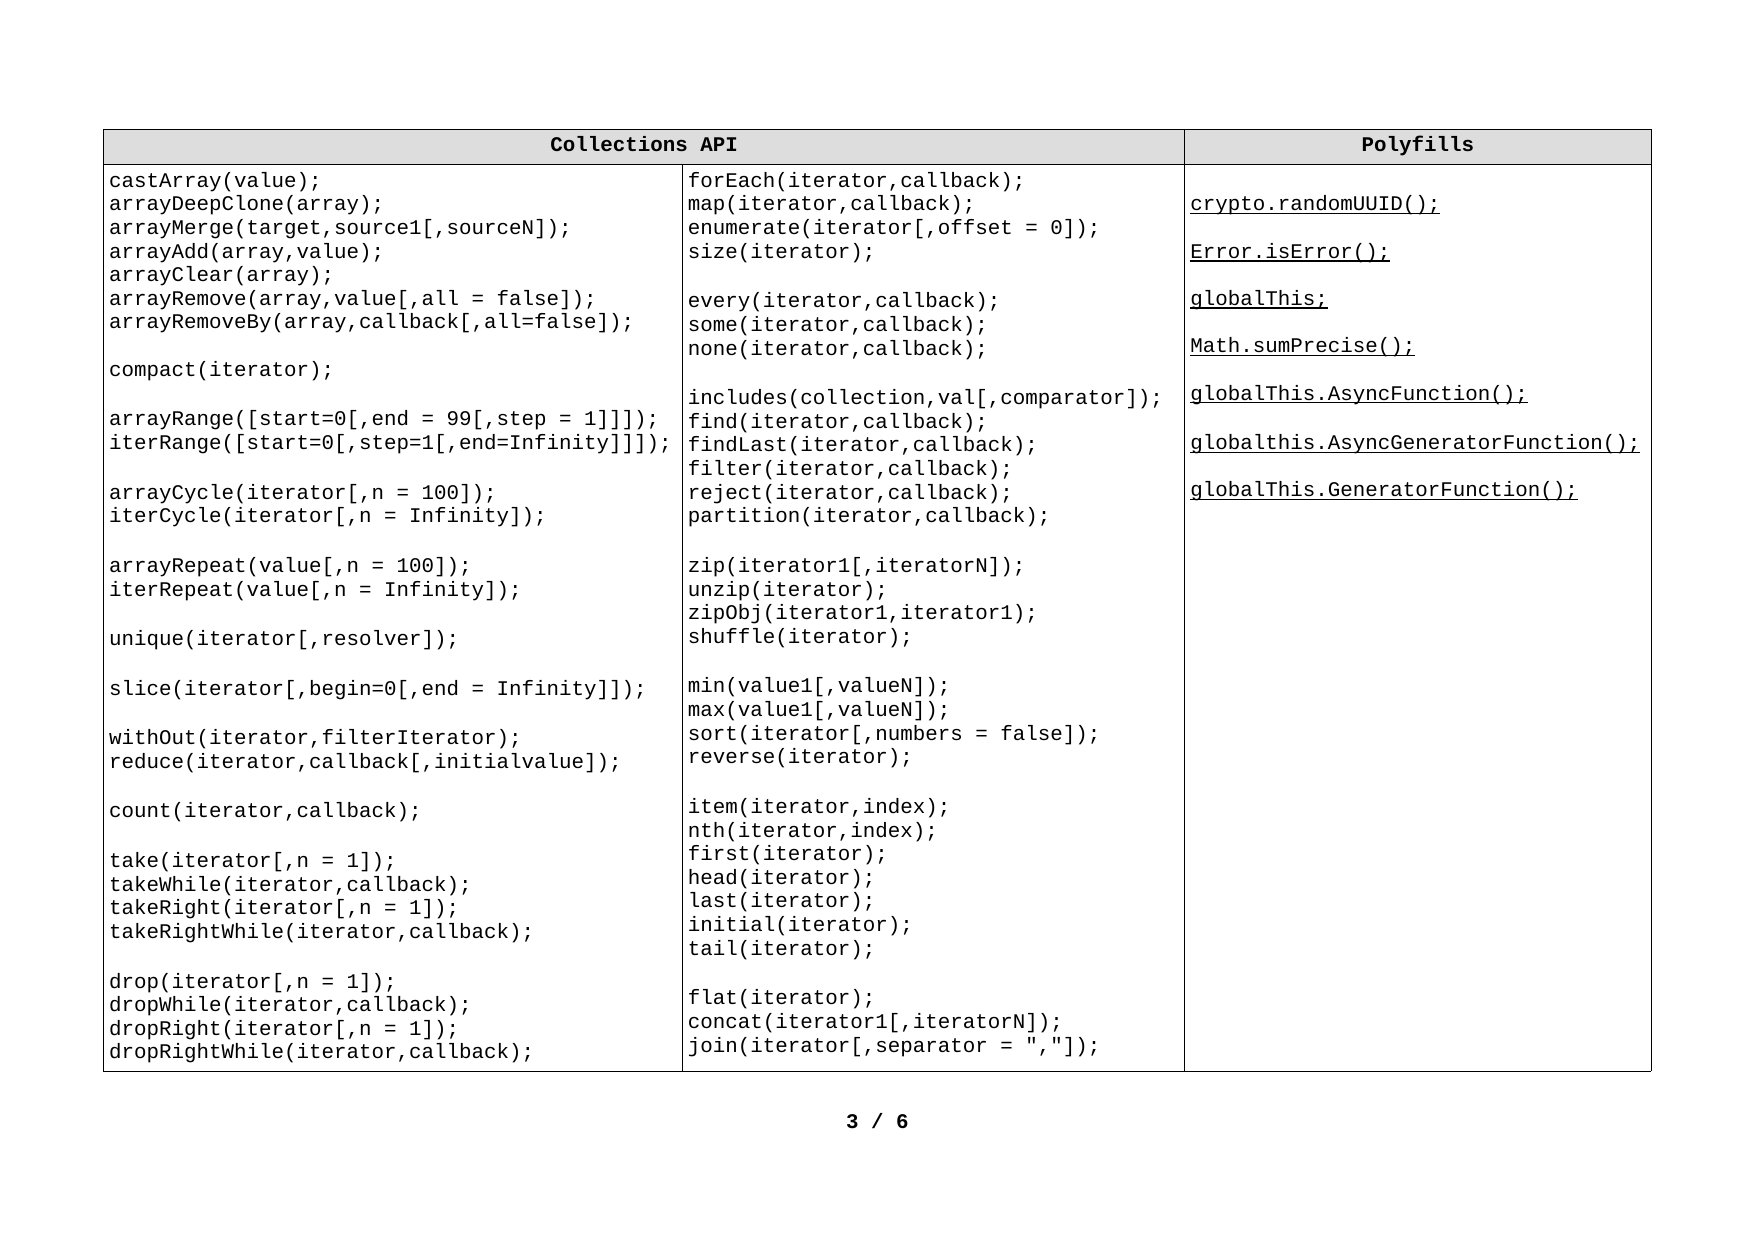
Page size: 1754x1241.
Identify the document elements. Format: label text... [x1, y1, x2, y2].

table_cell crypto.randomUUID(); Error.isError(); globalThis; Math.sumPrecise(); globalThis.AsyncFunction(); globalthis.AsyncGeneratorFunction(); globalThis.GeneratorFunction(); [1185, 165, 1651, 1071]
table_cell castArray(value); arrayDeepClone(array); arrayMerge(target,source1[,sourceN]); arrayAdd(array,value); arrayClear(array); arrayRemove(array,value[,all = false]); arrayRemoveBy(array,callback[,all=false]); compact(iterator); arrayRange([start=0[,end = 99[,step = 1]]]); iterRange([start=0[,step=1[,end=Infinity]]]); arrayCycle(iterator[,n = 100]); iterCycle(iterator[,n = Infinity]); arrayRepeat(value[,n = 100]); iterRepeat(value[,n = Infinity]); unique(iterator[,resolver]); slice(iterator[,begin=0[,end = Infinity]]); withOut(iterator,filterIterator); reduce(iterator,callback[,initialvalue]); count(iterator,callback); take(iterator[,n = 1]); takeWhile(iterator,callback); takeRight(iterator[,n = 1]); takeRightWhile(iterator,callback); drop(iterator[,n = 1]); dropWhile(iterator,callback); dropRight(iterator[,n = 1]); dropRightWhile(iterator,callback); [104, 165, 682, 1071]
table_header Polyfills [1185, 130, 1651, 164]
table_cell forEach(iterator,callback); map(iterator,callback); enumerate(iterator[,offset = 0]); size(iterator); every(iterator,callback); some(iterator,callback); none(iterator,callback); includes(collection,val[,comparator]); find(iterator,callback); findLast(iterator,callback); filter(iterator,callback); reject(iterator,callback); partition(iterator,callback); zip(iterator1[,iteratorN]); unzip(iterator); zipObj(iterator1,iterator1); shuffle(iterator); min(value1[,valueN]); max(value1[,valueN]); sort(iterator[,numbers = false]); reverse(iterator); item(iterator,index); nth(iterator,index); first(iterator); head(iterator); last(iterator); initial(iterator); tail(iterator); flat(iterator); concat(iterator1[,iteratorN]); join(iterator[,separator = ","]); [683, 165, 1184, 1071]
table_header Collections API [104, 130, 1184, 164]
